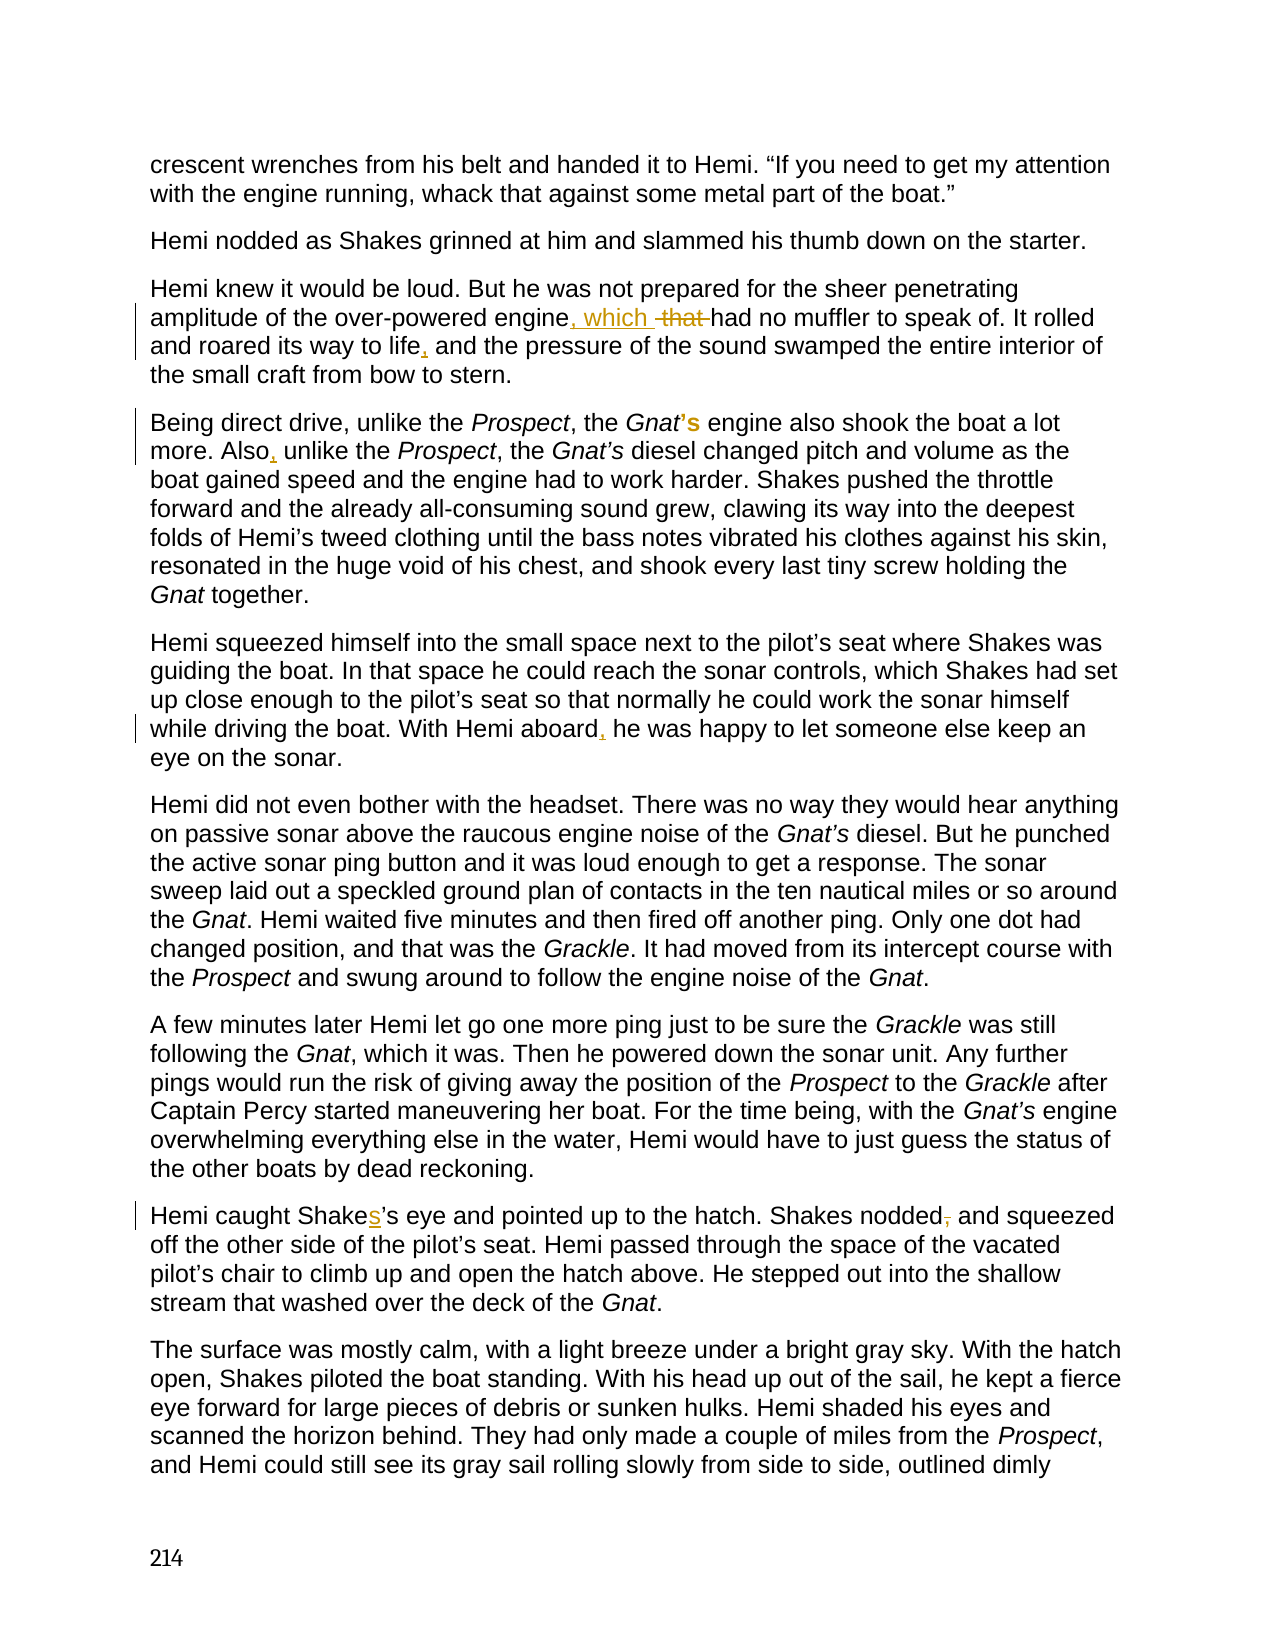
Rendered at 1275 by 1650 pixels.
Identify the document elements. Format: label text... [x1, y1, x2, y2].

text The surface was mostly calm, with a light breeze under a bright gray sky. With the hatch open, Shakes piloted the boat standing. With his head up out of the sail, he kept a fierce eye forward for large pieces of debris or sunken hulks. Hemi shaded his eyes and scanned the horizon behind. They had only made a couple of miles from the Prospect, and Hemi could still see its gray sail rolling slowly from side to side, outlined dimly [150, 1335, 1125, 1479]
text Being direct drive, unlike the Prospect, the Gnat’s engine also shook the boat a lot more. Also, unlike the Prospect, the Gnat’s diesel changed pitch and volume as the boat gained speed and the engine had to work harder. Shakes pushed the throttle forward and the already all-consuming sound grew, clawing its way into the deepest folds of Hemi’s tweed clothing until the bass notes vibrated his clothes against his skin, resonated in the huge void of his chest, and shook every last tiny screw holding the Gnat together. [150, 407, 1125, 609]
text Hemi did not even bother with the headset. There was no way they would hear anything on passive sonar above the raucous engine noise of the Gnat’s diesel. But he punched the active sonar ping button and it was loud enough to get a response. The sonar sweep laid out a speckled ground plan of contacts in the ten nautical miles or so around the Gnat. Hemi waited five minutes and then fired off another ping. Only one dot had changed position, and that was the Grackle. It had moved from its intercept course with the Prospect and swung around to follow the engine noise of the Gnat. [150, 790, 1125, 991]
text Hemi knew it would be loud. But he was not prepared for the sheer penetrating amplitude of the over-powered engine, which had no muffler to speak of. It rolled and roared its way to life, and the pressure of the sound swamped the entire interior of the small craft from bow to stern. [150, 274, 1125, 389]
text Hemi caught Shakes’s eye and pointed up to the hatch. Shakes nodded and squeezed off the other side of the pilot’s seat. Hemi passed through the space of the vacated pilot’s chair to climb up and open the hatch above. He stepped out into the shallow stream that washed over the deck of the Gnat. [150, 1201, 1125, 1316]
text crescent wrenches from his belt and handed it to Hemi. “If you need to get my attention with the engine running, whack that against some metal part of the boat.” [150, 150, 1125, 207]
text Hemi nodded as Shakes grinned at him and slammed his thumb down on the starter. [150, 226, 1125, 255]
text A few minutes later Hemi let go one more ping just to be sure the Grackle was still following the Gnat, which it was. Then he powered down the sonar unit. Any further pings would run the risk of giving away the position of the Prospect to the Grackle after Captain Percy started maneuvering her boat. For the time being, with the Gnat’s engine overwhelming everything else in the water, Hemi would have to just guess the status of the other boats by dead reckoning. [150, 1010, 1125, 1182]
text Hemi squeezed himself into the small space next to the pilot’s seat where Shakes was guiding the boat. In that space he could reach the sonar controls, which Shakes had set up close enough to the pilot’s seat so that normally he could work the sonar himself while driving the boat. With Hemi aboard, he was happy to let someone else keep an eye on the sonar. [150, 627, 1125, 771]
